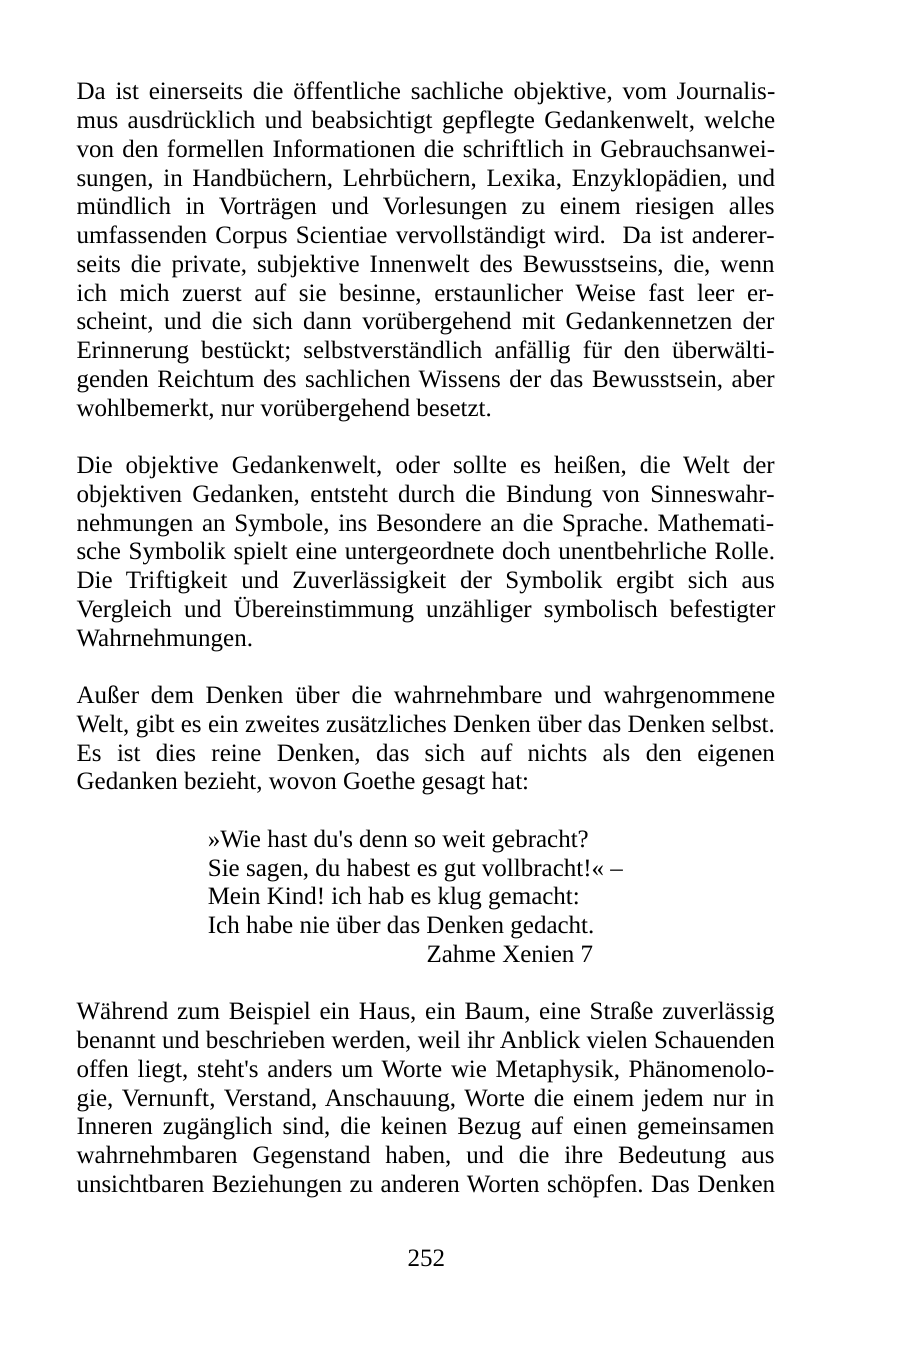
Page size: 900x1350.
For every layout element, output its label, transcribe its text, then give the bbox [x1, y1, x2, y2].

text Die objektive Gedankenwelt, oder sollte es heißen, die Welt der objektiven Gedanken, entsteht durch die Bindung von Sinneswahr-nehmungen an Symbole, ins Besondere an die Sprache. Mathemati-sche Symbolik spielt eine untergeordnete doch unentbehrliche Rolle. Die Triftigkeit und Zuverlässigkeit der Symbolik ergibt sich aus Vergleich und Übereinstimmung unzähliger symbolisch befestigter Wahrnehmungen. [76, 450, 776, 651]
text Da ist einerseits die öffentliche sachliche objektive, vom Journalis-mus ausdrücklich und beabsichtigt gepflegte Gedankenwelt, welche von den formellen Informationen die schriftlich in Gebrauchsanwei-sungen, in Handbüchern, Lehrbüchern, Lexika, Enzyklopädien, und mündlich in Vorträgen und Vorlesungen zu einem riesigen alles umfassenden Corpus Scientiae vervollständigt wird. Da ist anderer-seits die private, subjektive Innenwelt des Bewusstseins, die, wenn ich mich zuerst auf sie besinne, erstaunlicher Weise fast leer er-scheint, und die sich dann vorübergehend mit Gedankennetzen der Erinnerung bestückt; selbstverständlich anfällig für den überwälti-genden Reichtum des sachlichen Wissens der das Bewusstsein, aber wohlbemerkt, nur vorübergehend besetzt. [76, 76, 776, 421]
text Während zum Beispiel ein Haus, ein Baum, eine Straße zuverlässig benannt und beschrieben werden, weil ihr Anblick vielen Schauenden offen liegt, steht's anders um Worte wie Metaphysik, Phänomenolo-gie, Vernunft, Verstand, Anschauung, Worte die einem jedem nur in Inneren zugänglich sind, die keinen Bezug auf einen gemeinsamen wahrnehmbaren Gegenstand haben, und die ihre Bedeutung aus unsichtbaren Beziehungen zu anderen Worten schöpfen. Das Denken [76, 996, 776, 1198]
text Mein Kind! ich hab es klug gemacht: [76, 881, 776, 910]
text Außer dem Denken über die wahrnehmbare und wahrgenommene Welt, gibt es ein zweites zusätzliches Denken über das Denken selbst. Es ist dies reine Denken, das sich auf nichts als den eigenen Gedanken bezieht, wovon Goethe gesagt hat: [76, 680, 776, 795]
text Ich habe nie über das Denken gedacht. [76, 910, 776, 939]
text Zahme Xenien 7 [76, 939, 776, 968]
text »Wie hast du's denn so weit gebracht? [76, 824, 776, 853]
text Sie sagen, du habest es gut vollbracht!« – [76, 853, 776, 881]
